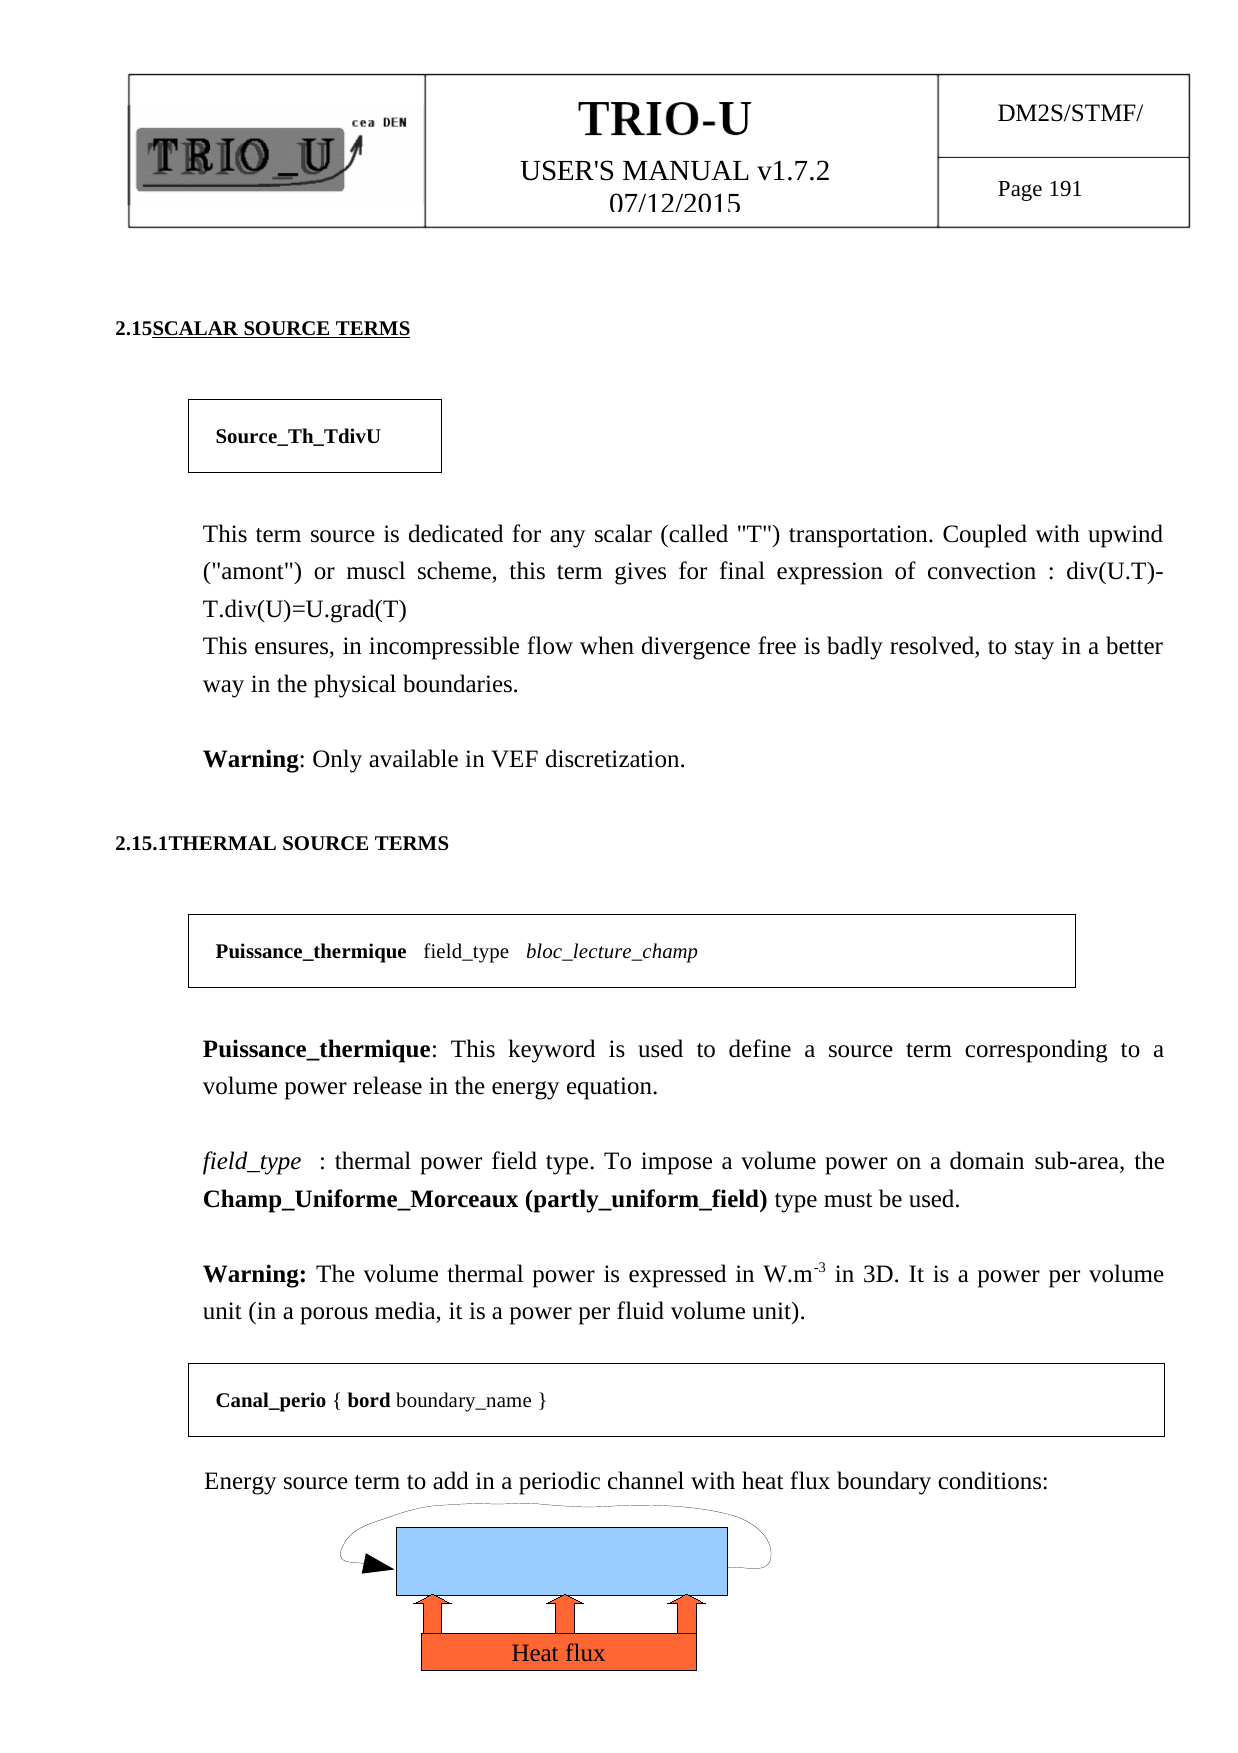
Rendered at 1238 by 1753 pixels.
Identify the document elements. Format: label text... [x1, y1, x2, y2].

subtitle THERMAL SOURCE TERMS [115, 831, 1164, 855]
text Warning: The volume thermal power is expressed in W.m-3 in 3D. It is a power per volume unit (in a porous media, it is a power per fluid volume unit). [203, 1250, 1165, 1325]
table_header Source_Th_TdivU [189, 400, 441, 472]
table_header Puissance_thermique field_type bloc_lecture_champ [189, 915, 1075, 987]
text field_type : thermal power field type. To impose a volume power on a domain sub-area, the Champ_Uniforme_Morceaux (partly_uniform_field) type must be used. [203, 1138, 1165, 1213]
subtitle SCALAR SOURCE TERMS [115, 316, 1164, 340]
table_header Canal_perio { bord boundary_name } [189, 1364, 1164, 1436]
text Energy source term to add in a periodic channel with heat flux boundary conditions: [115, 1466, 1196, 1495]
text This ensures, in incompressible flow when divergence free is badly resolved, to stay in a better way in the physical boundaries. [203, 623, 1165, 698]
text Warning: Only available in VEF discretization. [203, 735, 1165, 773]
text Puissance_thermique: This keyword is used to define a source term corresponding to a volume power release in the energy equation. [203, 1025, 1165, 1100]
text This term source is dedicated for any scalar (called "T") transportation. Coupled with upwind ("amont") or muscl scheme, this term gives for final expression of convection : div(U.T)-T.div(U)=U.grad(T) [203, 510, 1165, 623]
